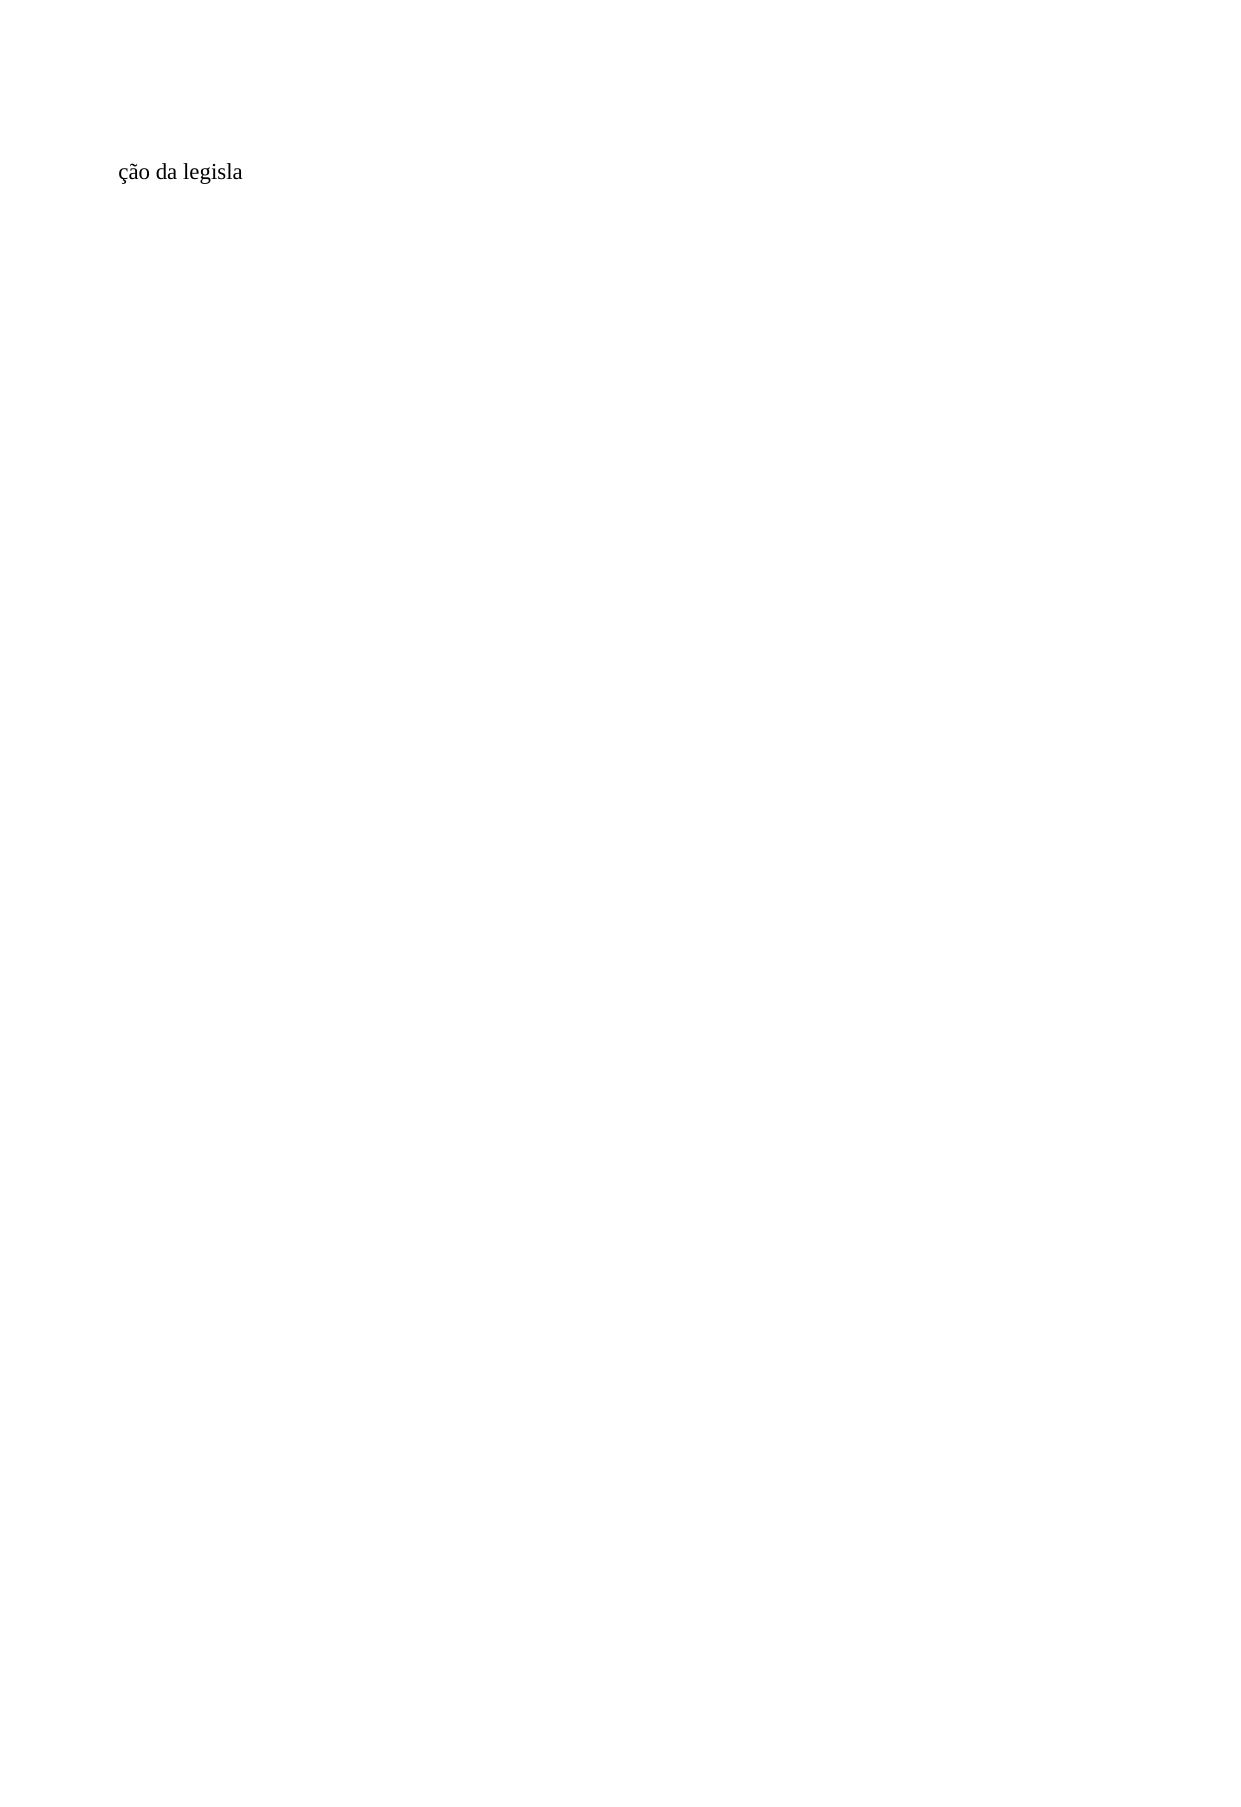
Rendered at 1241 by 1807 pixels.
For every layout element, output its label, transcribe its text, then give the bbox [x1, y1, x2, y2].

text ção da legisla [118, 158, 1164, 184]
